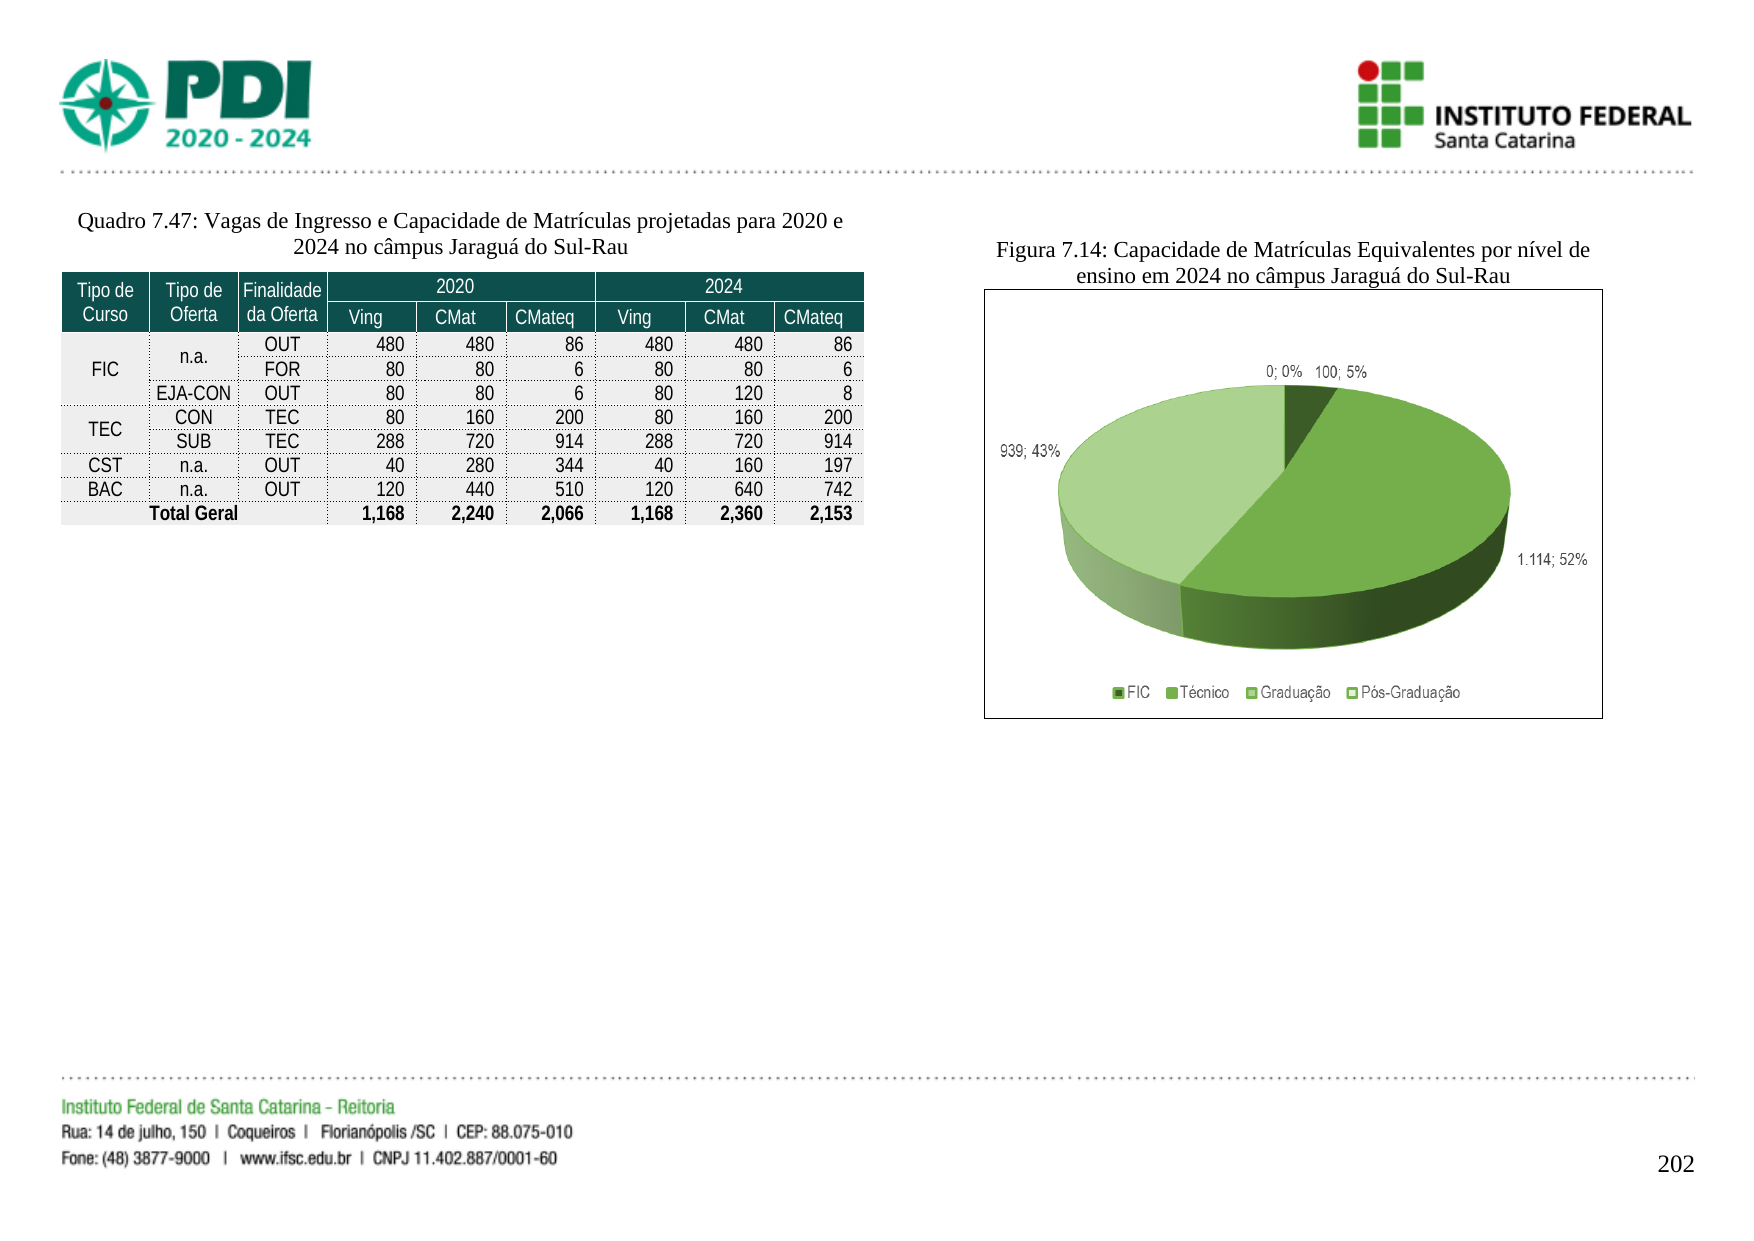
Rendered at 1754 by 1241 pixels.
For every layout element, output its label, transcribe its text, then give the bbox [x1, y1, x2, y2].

table_cell 640 [685, 477, 774, 501]
table_cell TEC [238, 429, 327, 453]
table_header Tipo de Curso [62, 272, 149, 332]
table_cell 510 [506, 477, 595, 501]
table_cell 120 [685, 380, 774, 404]
table_cell Ving [596, 302, 685, 332]
table_cell 80 [685, 356, 774, 380]
table_cell 80 [327, 380, 416, 404]
table_cell 720 [416, 429, 506, 453]
table_cell 160 [685, 405, 774, 428]
table_cell 288 [595, 429, 685, 453]
table_cell Ving [328, 302, 416, 332]
table_cell 86 [506, 333, 595, 356]
table_cell 40 [327, 453, 416, 477]
table_cell 80 [595, 356, 685, 380]
table_cell 80 [327, 405, 416, 428]
table_cell 200 [775, 405, 864, 428]
table_cell 480 [416, 333, 506, 356]
table_cell CMateq [507, 302, 595, 332]
picture [59, 59, 1695, 178]
table_cell 80 [416, 356, 506, 380]
table_cell 914 [775, 429, 864, 453]
table_cell 440 [416, 477, 506, 501]
table_cell OUT [238, 333, 327, 356]
table_cell 40 [595, 453, 685, 477]
table_cell n.a. [150, 453, 238, 477]
table_cell 80 [595, 405, 685, 428]
table_cell CON [150, 405, 238, 428]
table_cell 160 [416, 405, 506, 428]
table_cell 742 [775, 477, 864, 501]
picture [987, 291, 1600, 715]
text Figura 7.14: Capacidade de Matrículas Equivalentes por nível de ensino em 2024 no câmpus Jaraguá do Sul-Rau [984, 236, 1602, 289]
table_cell TEC [61, 405, 149, 453]
table_cell SUB [150, 429, 238, 453]
table_cell OUT [238, 380, 327, 404]
table_cell OUT [238, 477, 327, 501]
table_cell CST [61, 453, 149, 477]
table_cell TEC [238, 405, 327, 428]
table_cell 86 [775, 333, 864, 356]
table_cell OUT [238, 453, 327, 477]
table_cell 80 [416, 380, 506, 404]
table_cell 120 [595, 477, 685, 501]
table_cell 344 [506, 453, 595, 477]
table_cell 288 [327, 429, 416, 453]
table_cell 80 [327, 356, 416, 380]
table_cell 480 [595, 333, 685, 356]
table_cell CMat [417, 302, 506, 332]
table_header 2020 [328, 272, 595, 301]
table_cell 120 [327, 477, 416, 501]
table_cell 6 [775, 356, 864, 380]
table_cell 160 [685, 453, 774, 477]
table_cell 280 [416, 453, 506, 477]
table_header Tipo de Oferta [150, 272, 238, 332]
table_cell EJA-CON [150, 380, 238, 404]
table_cell 480 [327, 333, 416, 356]
table_cell 197 [775, 453, 864, 477]
table_cell FIC [61, 333, 149, 404]
table_cell 8 [775, 380, 864, 404]
table_cell 80 [595, 380, 685, 404]
table_cell 2.240 [416, 501, 506, 525]
table_cell 720 [685, 429, 774, 453]
table_cell BAC [61, 477, 149, 501]
table_cell 480 [685, 333, 774, 356]
table_cell n.a. [150, 333, 238, 380]
table_header 2024 [596, 272, 864, 301]
table_cell FOR [238, 356, 327, 380]
table_cell 2.153 [775, 501, 864, 525]
picture [59, 1062, 1695, 1182]
table_cell n.a. [150, 477, 238, 501]
table_cell 6 [506, 356, 595, 380]
table_cell 1.168 [327, 501, 416, 525]
table_cell 2.360 [685, 501, 774, 525]
table_cell Total Geral [61, 501, 327, 525]
table_cell 914 [506, 429, 595, 453]
table_cell 200 [506, 405, 595, 428]
table_cell 1.168 [595, 501, 685, 525]
table_cell 6 [506, 380, 595, 404]
text Quadro 7.47: Vagas de Ingresso e Capacidade de Matrículas projetadas para 2020 e 2024 no câmpus Jaraguá do Sul-Rau [59, 207, 862, 259]
table_cell CMateq [775, 302, 864, 332]
text [985, 290, 1602, 718]
table_cell CMat [686, 302, 774, 332]
table_cell 2.066 [506, 501, 595, 525]
table_header Finalidade da Oferta [239, 272, 327, 332]
